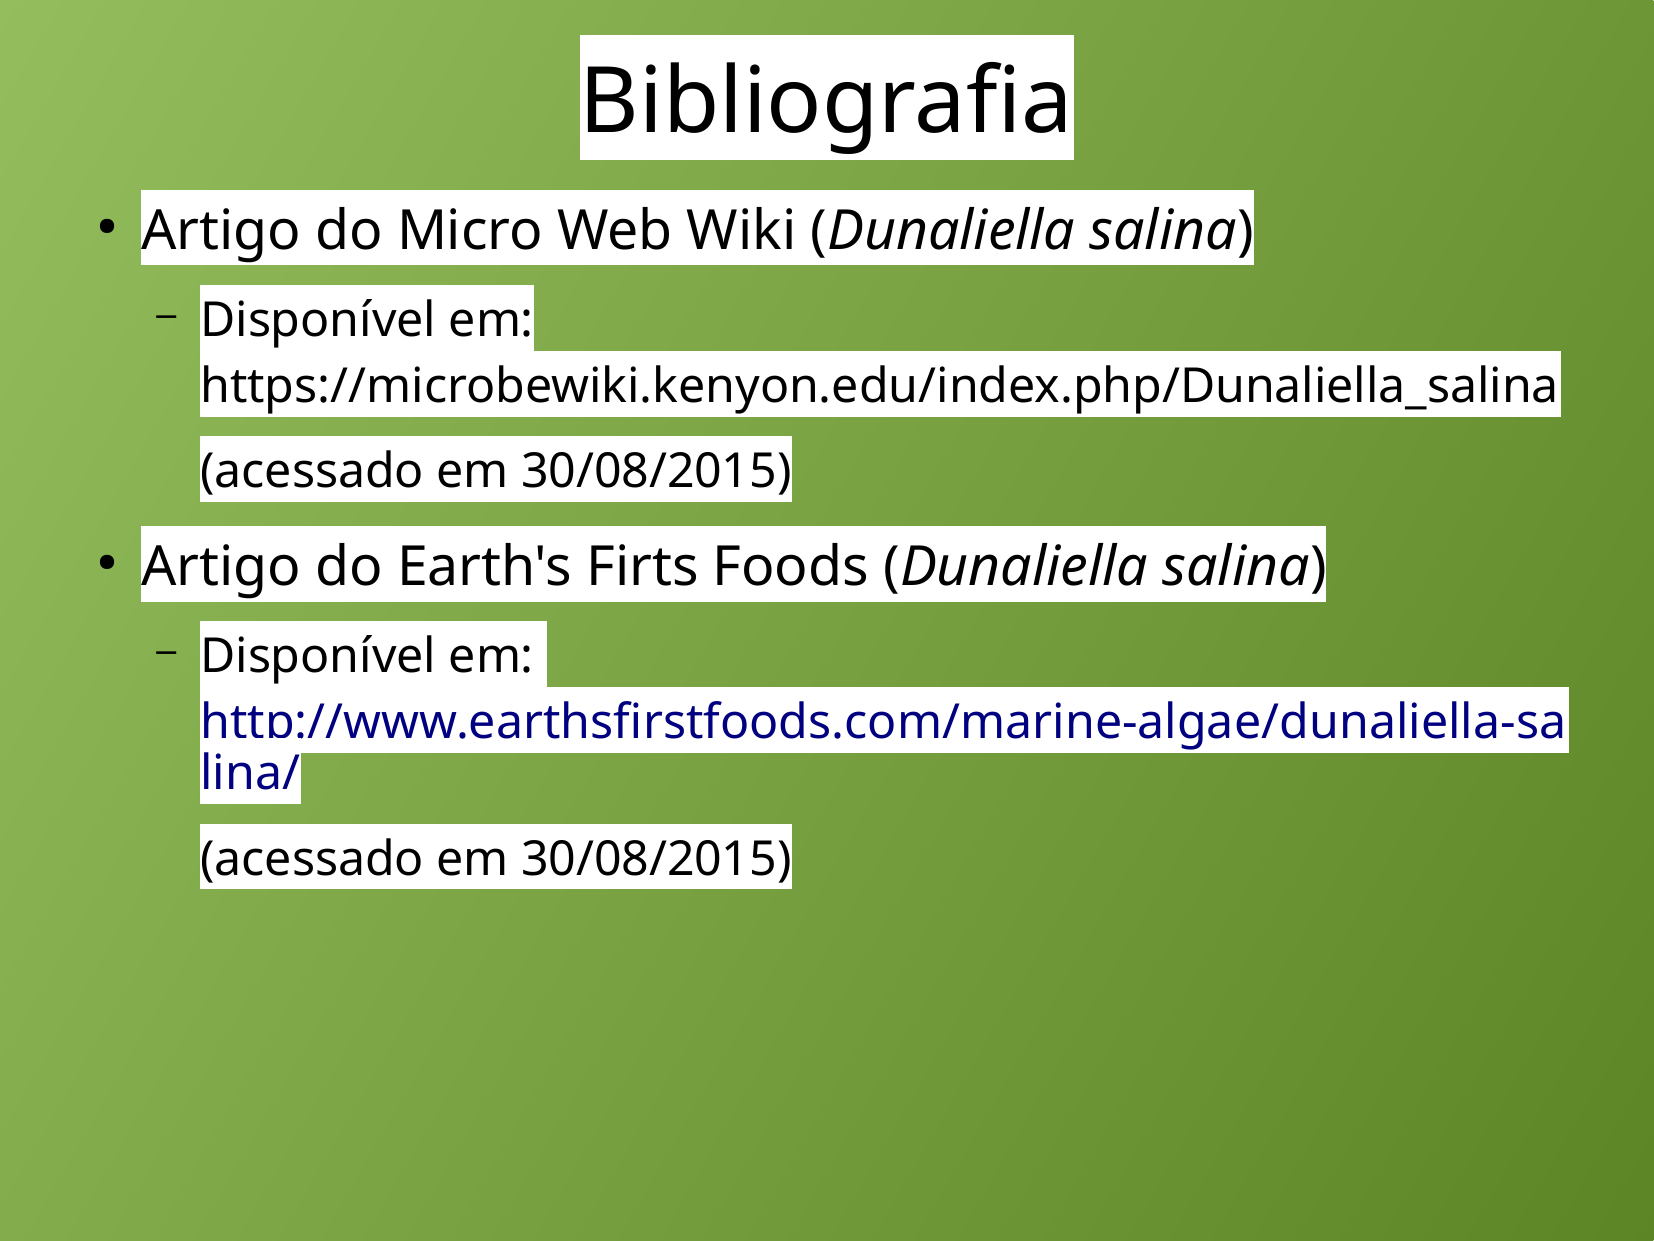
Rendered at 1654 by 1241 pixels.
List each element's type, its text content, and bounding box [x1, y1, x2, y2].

list Artigo do Micro Web Wiki (Dunaliella salina) Disponível em: https://microbewiki.kenyon.edu/index.php/Dunaliella_salina (acessado em 30/08/2015) Artigo do Earth's Firts Foods (Dunaliella salina) Disponível em: http://www.earthsfirstfoods.com/marine-algae/dunaliella-salina/ (acessado em 30/08/2015) [82, 190, 1571, 910]
title Bibliografia [82, 0, 1571, 190]
